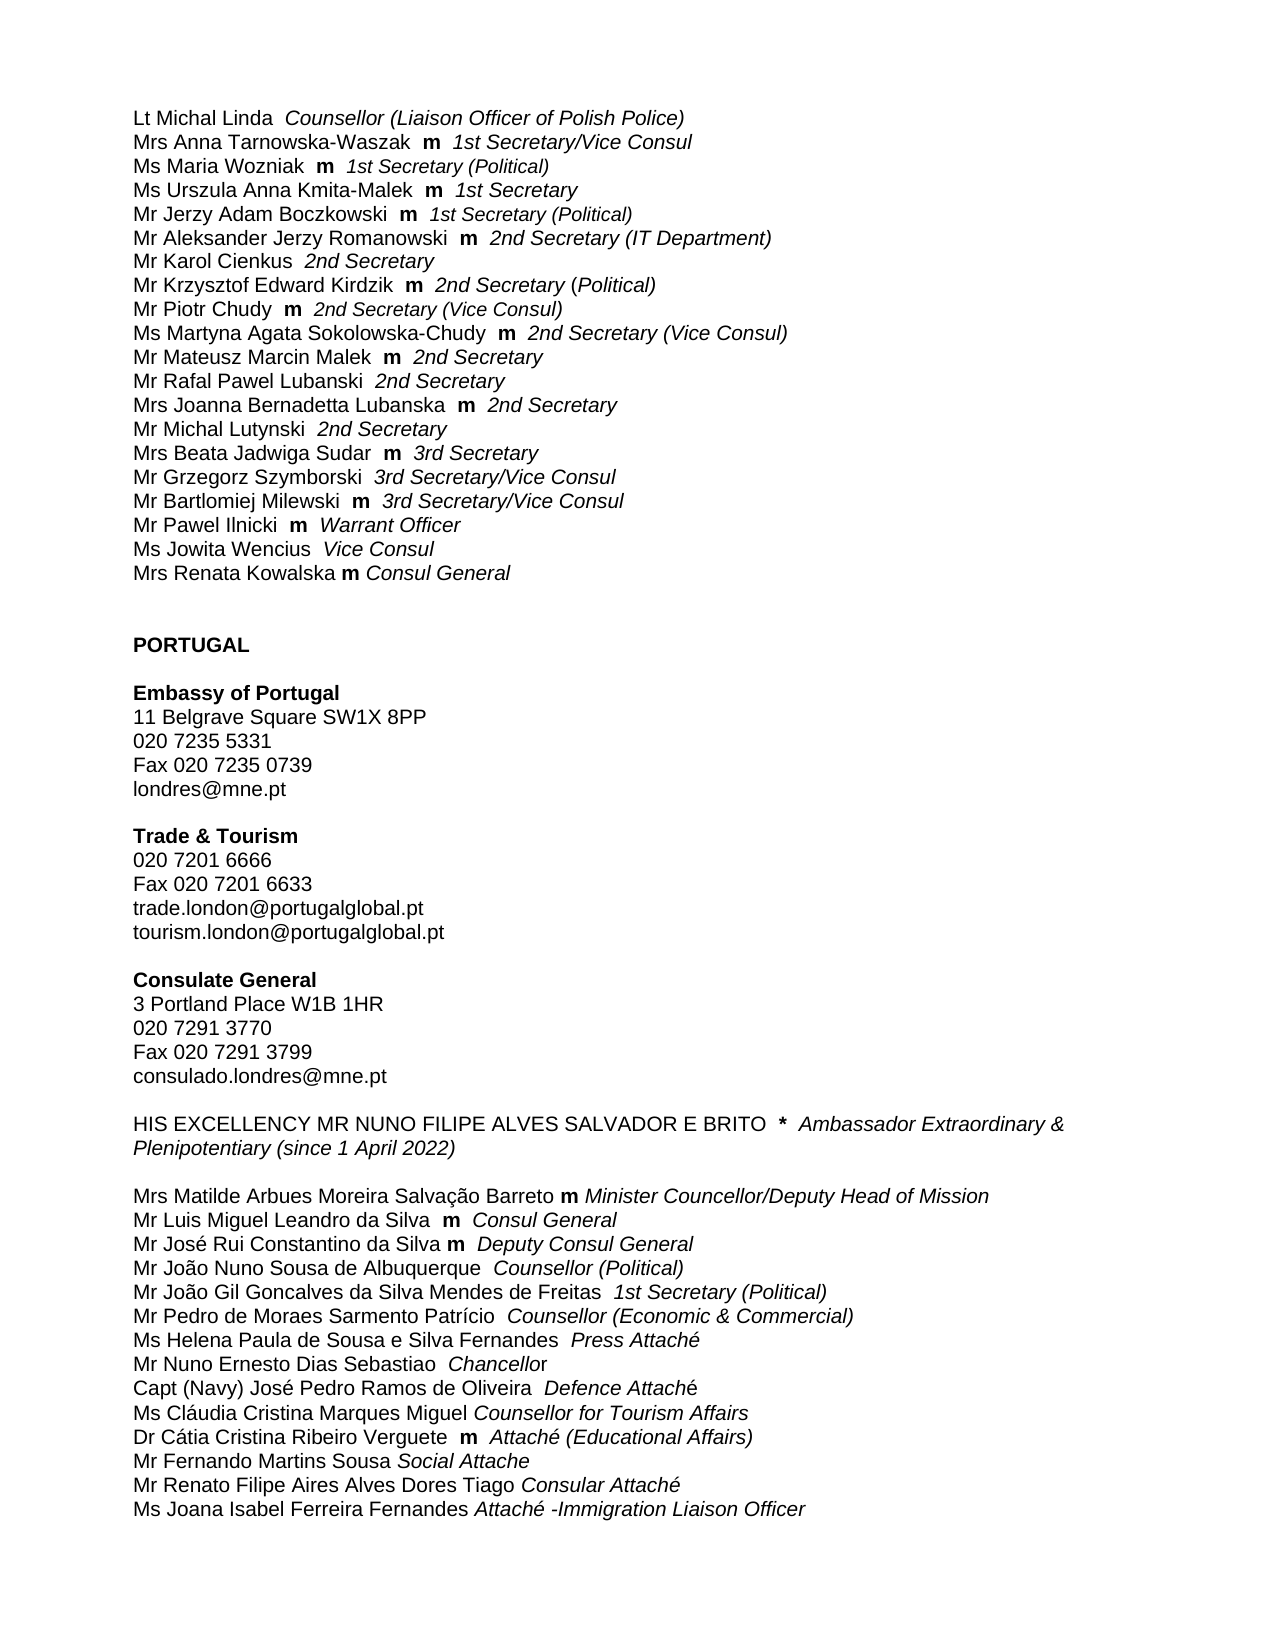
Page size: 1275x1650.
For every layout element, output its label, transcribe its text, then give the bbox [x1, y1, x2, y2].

text Ms Helena Paula de Sousa e Silva Fernandes Press Attaché [133, 1327, 1181, 1351]
text Fax 020 7291 3799 [133, 1040, 1181, 1064]
text trade.london@portugalglobal.pt [133, 896, 1181, 920]
text Mrs Joanna Bernadetta Lubanska m 2nd Secretary [133, 393, 1181, 417]
text Ms Urszula Anna Kmita-Malek m 1st Secretary [133, 177, 1181, 201]
text Mrs Anna Tarnowska-Waszak m 1st Secretary/Vice Consul [133, 129, 1181, 153]
text Mr Karol Cienkus 2nd Secretary [133, 249, 1181, 273]
text Mr João Nuno Sousa de Albuquerque Counsellor (Political) [133, 1256, 1181, 1279]
text 020 7201 6666 [133, 848, 1181, 872]
text Mr Fernando Martins Sousa Social Attache [133, 1449, 1181, 1473]
text 020 7291 3770 [133, 1016, 1181, 1040]
text HIS EXCELLENCY MR NUNO FILIPE ALVES SALVADOR E BRITO * Ambassador Extraordinary & Plenipotentiary (since 1 April 2022) [133, 1112, 1181, 1160]
text Mr Mateusz Marcin Malek m 2nd Secretary [133, 345, 1181, 369]
text Mr Luis Miguel Leandro da Silva m Consul General [133, 1208, 1181, 1232]
text Mr Pawel Ilnicki m Warrant Officer [133, 513, 1181, 537]
text Ms Joana Isabel Ferreira Fernandes Attaché -Immigration Liaison Officer [133, 1497, 1181, 1521]
text Dr Cátia Cristina Ribeiro Verguete m Attaché (Educational Affairs) [133, 1425, 1181, 1449]
text Mrs Matilde Arbues Moreira Salvação Barreto m Minister Councellor/Deputy Head of Mission [133, 1184, 1181, 1208]
text Mr Krzysztof Edward Kirdzik m 2nd Secretary (Political) [133, 273, 1181, 297]
text 3 Portland Place W1B 1HR [133, 992, 1181, 1016]
text Mr Nuno Ernesto Dias Sebastiao Chancellor [133, 1351, 1181, 1375]
text Embassy of Portugal [133, 681, 1181, 704]
text Mr Aleksander Jerzy Romanowski m 2nd Secretary (IT Department) [133, 225, 1181, 249]
text Mr José Rui Constantino da Silva m Deputy Consul General [133, 1232, 1181, 1256]
text Mr Grzegorz Szymborski 3rd Secretary/Vice Consul [133, 465, 1181, 489]
text tourism.london@portugalglobal.pt [133, 920, 1181, 944]
text Mr Piotr Chudy m 2nd Secretary (Vice Consul) [133, 297, 1181, 321]
text Ms Jowita Wencius Vice Consul [133, 537, 1181, 561]
text Mr João Gil Goncalves da Silva Mendes de Freitas 1st Secretary (Political) [133, 1279, 1181, 1303]
text consulado.londres@mne.pt [133, 1064, 1181, 1088]
text 020 7235 5331 [133, 728, 1181, 752]
text Mr Rafal Pawel Lubanski 2nd Secretary [133, 369, 1181, 393]
text Mrs Renata Kowalska m Consul General [133, 561, 1181, 585]
text Fax 020 7235 0739 [133, 752, 1181, 776]
text Mr Jerzy Adam Boczkowski m 1st Secretary (Political) [133, 201, 1181, 225]
text Capt (Navy) José Pedro Ramos de Oliveira Defence Attaché [133, 1375, 1181, 1399]
text Consulate General [133, 968, 1181, 992]
text Mr Renato Filipe Aires Alves Dores Tiago Consular Attaché [133, 1473, 1181, 1497]
text PORTUGAL [133, 633, 1181, 657]
text Trade & Tourism [133, 824, 1181, 848]
text 11 Belgrave Square SW1X 8PP [133, 704, 1181, 728]
text Fax 020 7201 6633 [133, 872, 1181, 896]
text Mr Pedro de Moraes Sarmento Patrício Counsellor (Economic & Commercial) [133, 1303, 1181, 1327]
text Mr Bartlomiej Milewski m 3rd Secretary/Vice Consul [133, 489, 1181, 513]
text Mrs Beata Jadwiga Sudar m 3rd Secretary [133, 441, 1181, 465]
text Lt Michal Linda Counsellor (Liaison Officer of Polish Police) [133, 106, 1181, 129]
text londres@mne.pt [133, 776, 1181, 800]
text Ms Martyna Agata Sokolowska-Chudy m 2nd Secretary (Vice Consul) [133, 321, 1181, 345]
text Ms Cláudia Cristina Marques Miguel Counsellor for Tourism Affairs [133, 1401, 1181, 1425]
text Mr Michal Lutynski 2nd Secretary [133, 417, 1181, 441]
text Ms Maria Wozniak m 1st Secretary (Political) [133, 153, 1181, 177]
